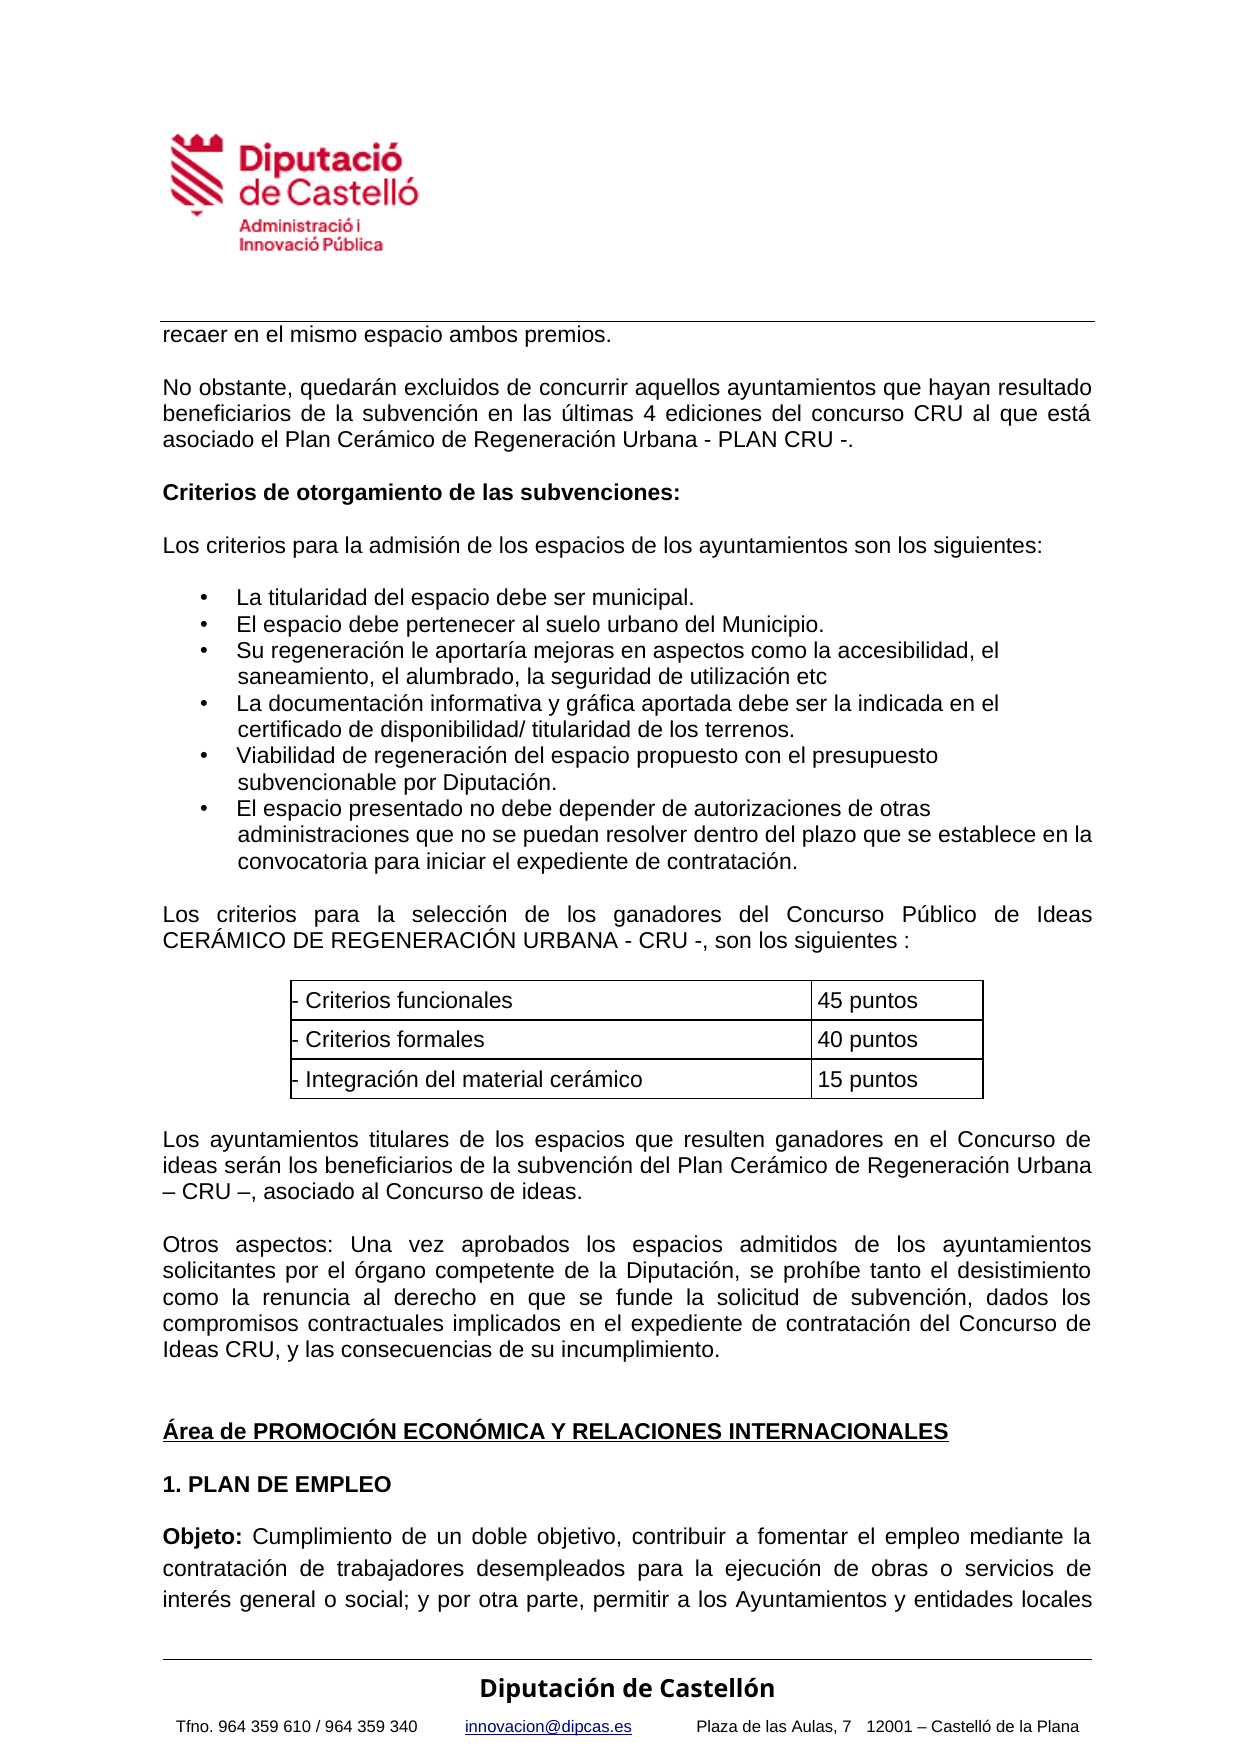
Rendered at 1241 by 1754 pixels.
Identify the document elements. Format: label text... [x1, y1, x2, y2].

table_cell - Integración del material cerámico [292, 1060, 811, 1098]
text Los criterios para la admisión de los espacios de los ayuntamientos son los siguientes: [162, 532, 1092, 558]
text No obstante, quedarán excluidos de concurrir aquellos ayuntamientos que hayan resultado beneficiarios de la subvención en las últimas 4 ediciones del concurso CRU al que está asociado el Plan Cerámico de Regeneración Urbana - PLAN CRU -. [162, 373, 1092, 452]
list La titularidad del espacio debe ser municipal. [200, 584, 1092, 611]
list Viabilidad de regeneración del espacio propuesto con el presupuesto subvencionable por Diputación. [200, 742, 1092, 795]
text Objeto: Cumplimiento de un doble objetivo, contribuir a fomentar el empleo mediante la contratación de trabajadores desempleados para la ejecución de obras o servicios de interés general o social; y por otra parte, permitir a los Ayuntamientos y entidades locales [162, 1523, 1092, 1613]
text Área de PROMOCIÓN ECONÓMICA Y RELACIONES INTERNACIONALES [162, 1418, 1092, 1444]
table_cell - Criterios formales [292, 1021, 811, 1058]
list El espacio presentado no debe depender de autorizaciones de otras administraciones que no se puedan resolver dentro del plazo que se establece en la convocatoria para iniciar el expediente de contratación. [200, 795, 1092, 874]
text 1. PLAN DE EMPLEO [162, 1471, 1092, 1497]
list La documentación informativa y gráfica aportada debe ser la indicada en el certificado de disponibilidad/ titularidad de los terrenos. [200, 690, 1092, 742]
table_cell 15 puntos [812, 1060, 982, 1098]
table_header - Criterios funcionales [292, 981, 811, 1019]
text Criterios de otorgamiento de las subvenciones: [162, 479, 1092, 505]
list El espacio debe pertenecer al suelo urbano del Municipio. [200, 611, 1092, 637]
text Los criterios para la selección de los ganadores del Concurso Público de Ideas CERÁMICO DE REGENERACIÓN URBANA - CRU -, son los siguientes : [162, 901, 1092, 953]
list Su regeneración le aportaría mejoras en aspectos como la accesibilidad, el saneamiento, el alumbrado, la seguridad de utilización etc [200, 637, 1092, 690]
picture [165, 124, 430, 265]
text Otros aspectos: Una vez aprobados los espacios admitidos de los ayuntamientos solicitantes por el órgano competente de la Diputación, se prohíbe tanto el desistimiento como la renuncia al derecho en que se funde la solicitud de subvención, dados los compromisos contractuales implicados en el expediente de contratación del Concurso de Ideas CRU, y las consecuencias de su incumplimiento. [162, 1231, 1092, 1363]
text recaer en el mismo espacio ambos premios. [162, 322, 1092, 347]
text Los ayuntamientos titulares de los espacios que resulten ganadores en el Concurso de ideas serán los beneficiarios de la subvención del Plan Cerámico de Regeneración Urbana – CRU –, asociado al Concurso de ideas. [162, 1126, 1092, 1205]
table_cell 40 puntos [812, 1021, 982, 1058]
table_header 45 puntos [812, 981, 982, 1019]
